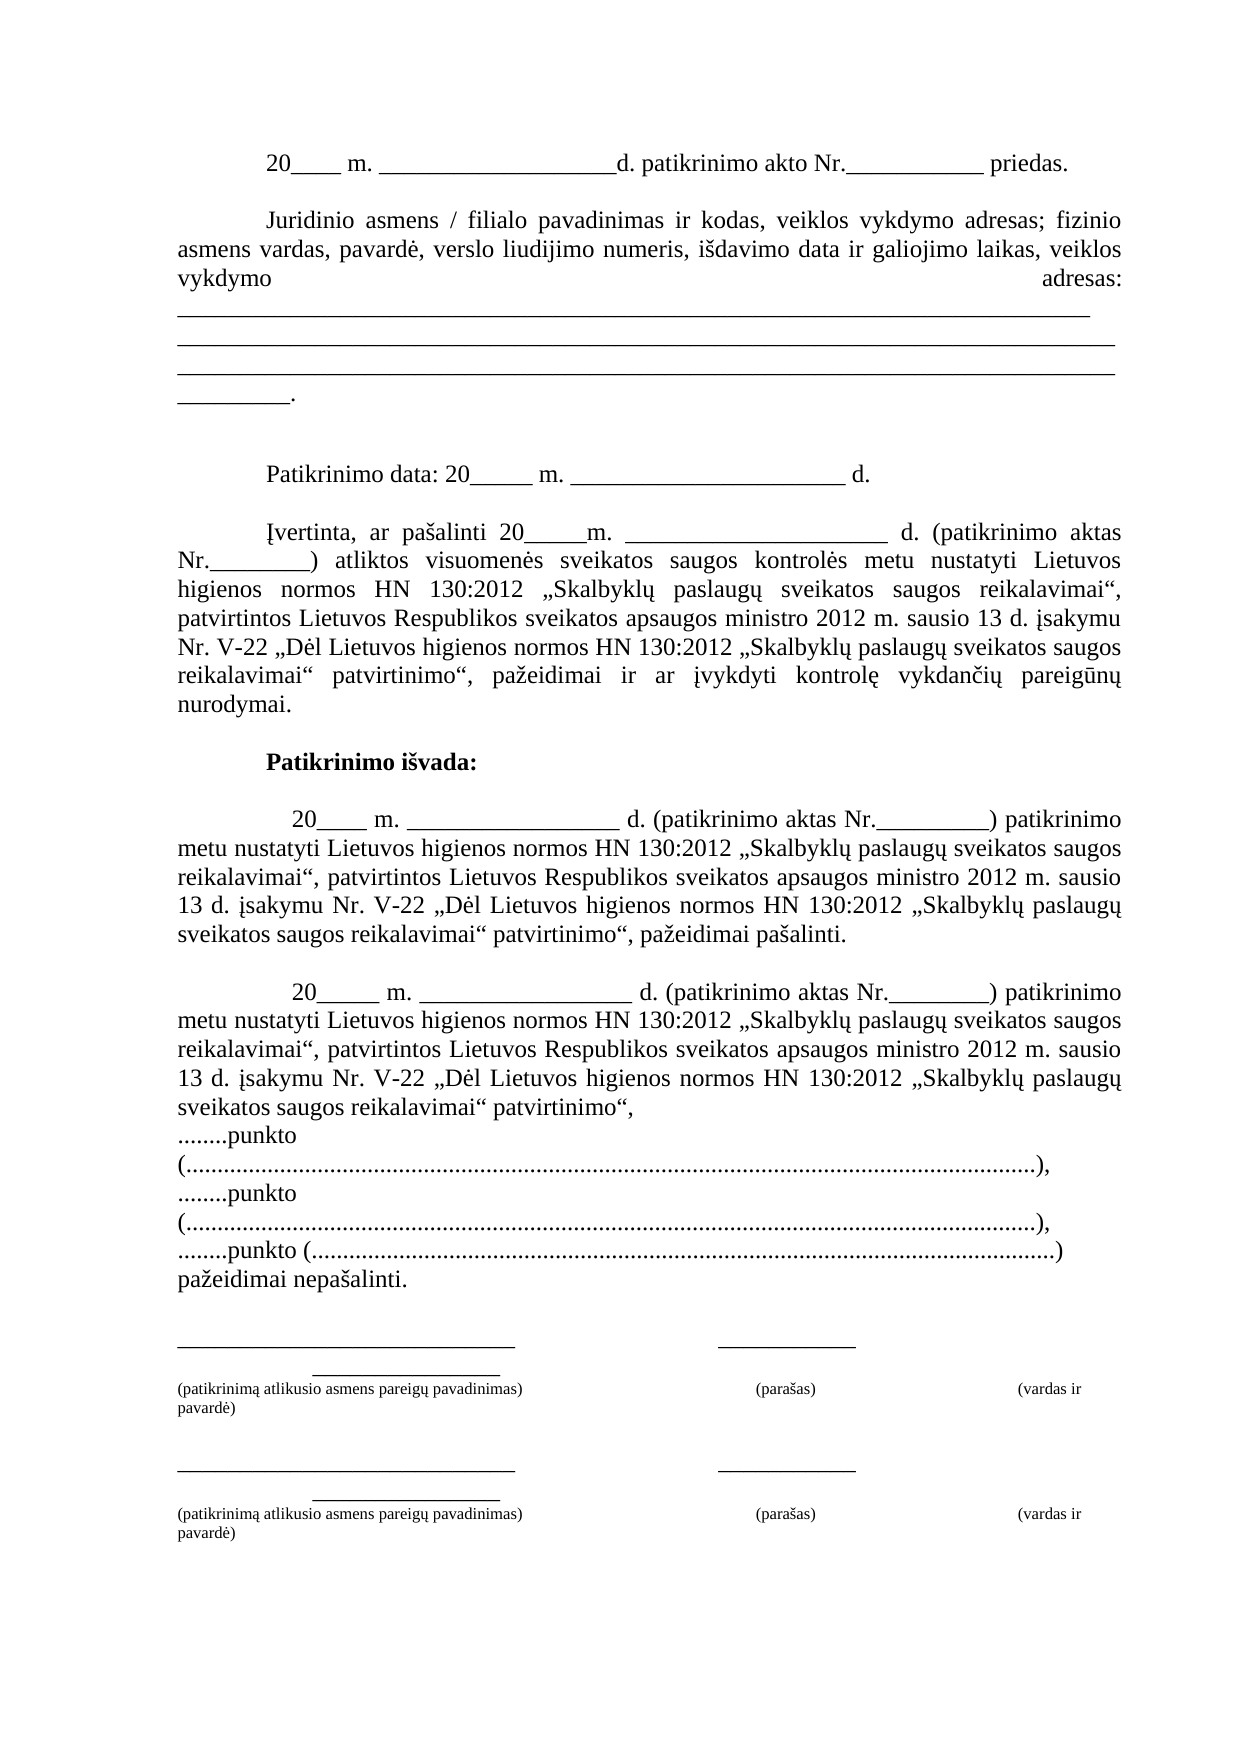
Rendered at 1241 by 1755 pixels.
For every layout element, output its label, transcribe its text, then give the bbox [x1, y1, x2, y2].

text _______________________________________________________________________________________________________________________________________________________________. [177, 320, 1122, 406]
text ........punkto (........................................................................................................................................), [177, 1120, 1122, 1178]
text 20____ m. ___________________d. patikrinimo akto Nr.___________ priedas. [177, 148, 1122, 176]
text ___________________________ ___________ _______________ [177, 1446, 1122, 1504]
text ........punkto (.......................................................................................................................) pažeidimai nepašalinti. [177, 1235, 1122, 1293]
text  20____ m. _________________ d. (patikrinimo aktas Nr._________) patikrinimo metu nustatyti Lietuvos higienos normos HN 130:2012 „Skalbyklų paslaugų sveikatos saugos reikalavimai“, patvirtintos Lietuvos Respublikos sveikatos apsaugos ministro 2012 m. sausio 13 d. įsakymu Nr. V-22 „Dėl Lietuvos higienos normos HN 130:2012 „Skalbyklų paslaugų sveikatos saugos reikalavimai“ patvirtinimo“, pažeidimai pašalinti. [177, 804, 1122, 948]
text  20_____ m. _________________ d. (patikrinimo aktas Nr.________) patikrinimo metu nustatyti Lietuvos higienos normos HN 130:2012 „Skalbyklų paslaugų sveikatos saugos reikalavimai“, patvirtintos Lietuvos Respublikos sveikatos apsaugos ministro 2012 m. sausio 13 d. įsakymu Nr. V-22 „Dėl Lietuvos higienos normos HN 130:2012 „Skalbyklų paslaugų sveikatos saugos reikalavimai“ patvirtinimo“, [177, 977, 1122, 1120]
text Patikrinimo išvada: [177, 747, 1122, 775]
text (patikrinimą atlikusio asmens pareigų pavadinimas) (parašas) (vardas ir pavardė) [177, 1379, 1122, 1417]
text Patikrinimo data: 20_____ m. ______________________ d. [177, 459, 1122, 488]
text (patikrinimą atlikusio asmens pareigų pavadinimas) (parašas) (vardas ir pavardė) [177, 1504, 1122, 1542]
text ........punkto (........................................................................................................................................), [177, 1178, 1122, 1235]
text Įvertinta, ar pašalinti 20_____m. _____________________ d. (patikrinimo aktas Nr.________) atliktos visuomenės sveikatos saugos kontrolės metu nustatyti Lietuvos higienos normos HN 130:2012 „Skalbyklų paslaugų sveikatos saugos reikalavimai“, patvirtintos Lietuvos Respublikos sveikatos apsaugos ministro 2012 m. sausio 13 d. įsakymu Nr. V-22 „Dėl Lietuvos higienos normos HN 130:2012 „Skalbyklų paslaugų sveikatos saugos reikalavimai“ patvirtinimo“, pažeidimai ir ar įvykdyti kontrolę vykdančių pareigūnų nurodymai. [177, 517, 1122, 718]
text ___________________________ ___________ _______________ [177, 1322, 1122, 1379]
text Juridinio asmens / filialo pavadinimas ir kodas, veiklos vykdymo adresas; fizinio asmens vardas, pavardė, verslo liudijimo numeris, išdavimo data ir galiojimo laikas, veiklos vykdymo adresas: _________________________________________________________________________ [177, 205, 1122, 320]
